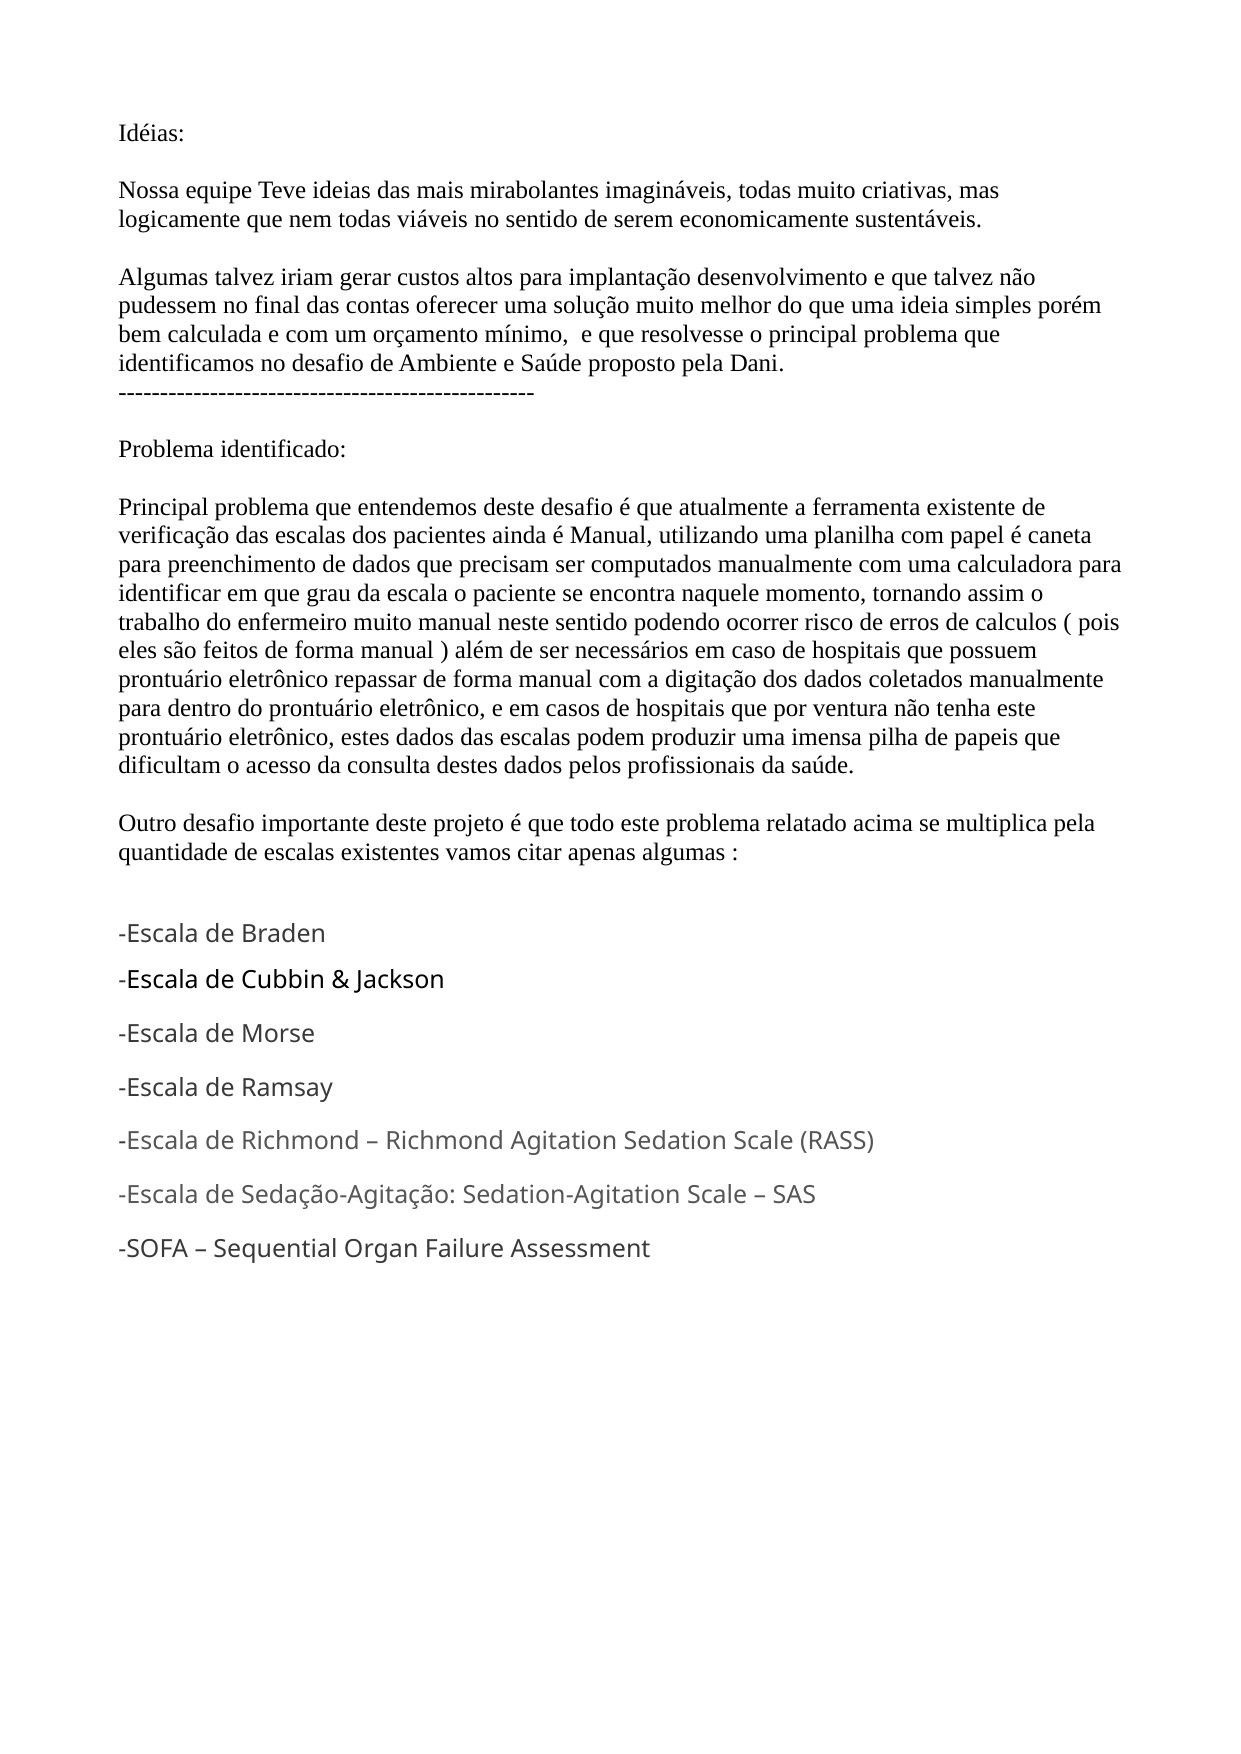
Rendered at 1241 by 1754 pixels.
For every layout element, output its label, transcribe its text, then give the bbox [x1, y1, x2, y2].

text Problema identificado: [118, 434, 1122, 463]
text Idéias: [118, 118, 1122, 147]
text -Escala de Cubbin & Jackson [118, 962, 1122, 996]
text -------------------------------------------------- [118, 377, 1122, 406]
text Principal problema que entendemos deste desafio é que atualmente a ferramenta existente de verificação das escalas dos pacientes ainda é Manual, utilizando uma planilha com papel é caneta para preenchimento de dados que precisam ser computados manualmente com uma calculadora para identificar em que grau da escala o paciente se encontra naquele momento, tornando assim o trabalho do enfermeiro muito manual neste sentido podendo ocorrer risco de erros de calculos ( pois eles são feitos de forma manual ) além de ser necessários em caso de hospitais que possuem prontuário eletrônico repassar de forma manual com a digitação dos dados coletados manualmente para dentro do prontuário eletrônico, e em casos de hospitais que por ventura não tenha este prontuário eletrônico, estes dados das escalas podem produzir uma imensa pilha de papeis que dificultam o acesso da consulta destes dados pelos profissionais da saúde. [118, 492, 1122, 779]
text -Escala de Ramsay [118, 1069, 1122, 1103]
text -Escala de Morse [118, 1016, 1122, 1049]
subtitle -Escala de Braden [118, 915, 1122, 949]
text -Escala de Richmond – Richmond Agitation Sedation Scale (RASS) [118, 1123, 1122, 1157]
text Algumas talvez iriam gerar custos altos para implantação desenvolvimento e que talvez não pudessem no final das contas oferecer uma solução muito melhor do que uma ideia simples porém bem calculada e com um orçamento mínimo, e que resolvesse o principal problema que identificamos no desafio de Ambiente e Saúde proposto pela Dani. [118, 262, 1122, 377]
text Nossa equipe Teve ideias das mais mirabolantes imagináveis, todas muito criativas, mas logicamente que nem todas viáveis no sentido de serem economicamente sustentáveis. [118, 176, 1122, 233]
text -SOFA – Sequential Organ Failure Assessment [118, 1231, 1122, 1264]
text -Escala de Sedação-Agitação: Sedation-Agitation Scale – SAS [118, 1177, 1122, 1211]
text Outro desafio importante deste projeto é que todo este problema relatado acima se multiplica pela quantidade de escalas existentes vamos citar apenas algumas : [118, 808, 1122, 866]
